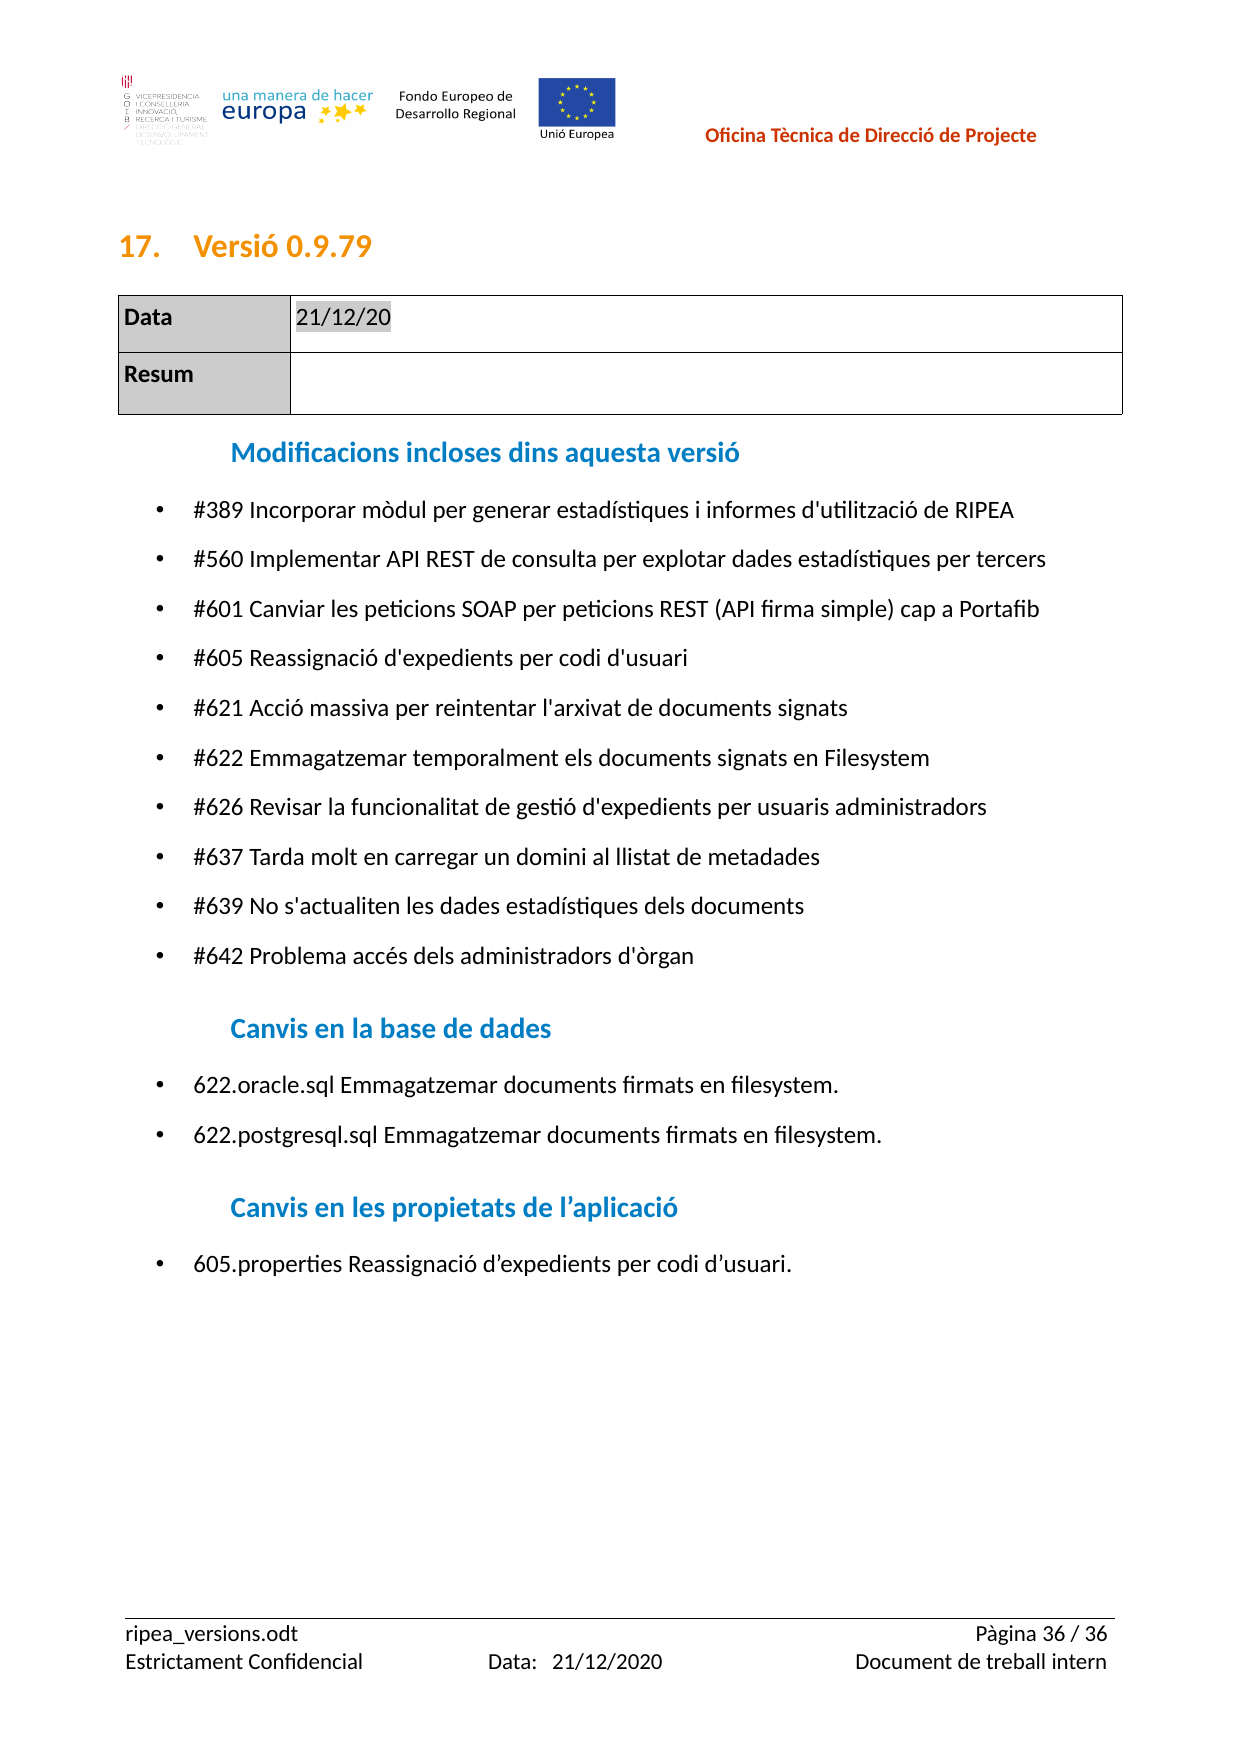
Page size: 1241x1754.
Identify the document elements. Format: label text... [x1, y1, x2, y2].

table_header 21/12/20 [291, 296, 1122, 352]
list #389 Incorporar mòdul per generar estadístiques i informes d'utilització de RIPEA [156, 494, 1122, 524]
list #560 Implementar API REST de consulta per explotar dades estadístiques per tercers [156, 543, 1122, 574]
list #626 Revisar la funcionalitat de gestió d'expedients per usuaris administradors [156, 791, 1122, 822]
list 605.properties Reassignació d’expedients per codi d’usuari. [156, 1248, 1122, 1279]
list 622.oracle.sql Emmagatzemar documents firmats en filesystem. [156, 1069, 1122, 1100]
list 622.postgresql.sql Emmagatzemar documents firmats en filesystem. [156, 1119, 1122, 1149]
list #637 Tarda molt en carregar un domini al llistat de metadades [156, 841, 1122, 871]
list #621 Acció massiva per reintentar l'arxivat de documents signats [156, 692, 1122, 723]
list #601 Canviar les peticions SOAP per peticions REST (API firma simple) cap a Portafib [156, 593, 1122, 623]
list #642 Problema accés dels administradors d'òrgan [156, 940, 1122, 971]
subtitle Canvis en les propietats de l’aplicació [153, 1189, 1122, 1225]
subtitle Canvis en la base de dades [153, 1010, 1122, 1046]
list #622 Emmagatzemar temporalment els documents signats en Filesystem [156, 742, 1122, 772]
table_cell [291, 353, 1122, 414]
table_cell Resum [119, 353, 290, 414]
subtitle Modificacions incloses dins aquesta versió [153, 434, 1122, 470]
list #605 Reassignació d'expedients per codi d'usuari [156, 642, 1122, 673]
subtitle Versió 0.9.79 [118, 225, 1122, 266]
picture [219, 73, 621, 147]
picture [118, 73, 213, 147]
list #639 No s'actualiten les dades estadístiques dels documents [156, 890, 1122, 921]
table_header Data [119, 296, 290, 352]
